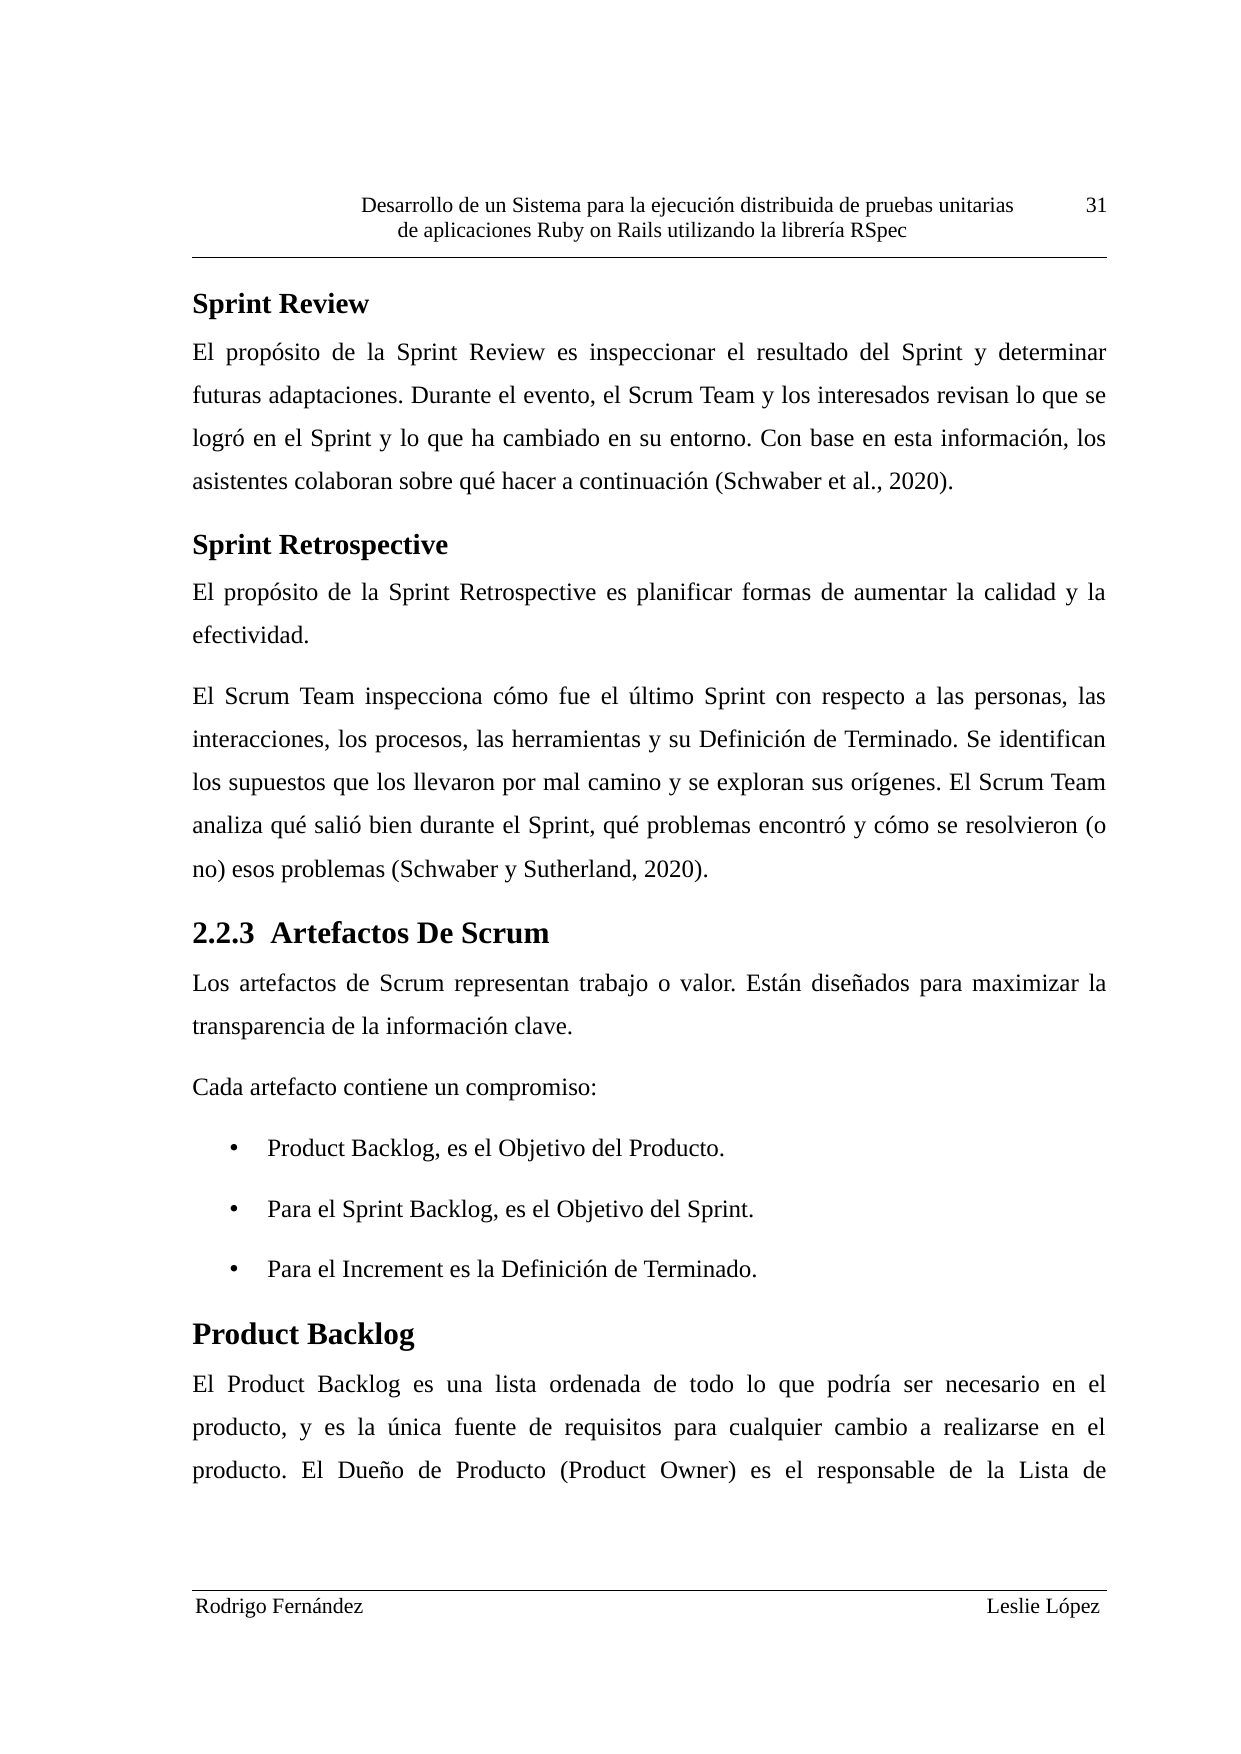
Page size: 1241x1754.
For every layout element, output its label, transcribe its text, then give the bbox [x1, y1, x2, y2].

text El propósito de la Sprint Retrospective es planificar formas de aumentar la calidad y la efectividad. [192, 577, 1107, 649]
subtitle Sprint Review [192, 286, 1107, 320]
list Los artefactos de Scrum representan trabajo o valor. Están diseñados para maximizar la transparencia de la información clave. [192, 968, 1107, 1040]
list Para el Increment es la Definición de Terminado. [229, 1254, 1107, 1283]
list Product Backlog, es el Objetivo del Producto. [229, 1133, 1107, 1162]
list El Product Backlog es una lista ordenada de todo lo que podría ser necesario en el producto, y es la única fuente de requisitos para cualquier cambio a realizarse en el producto. El Dueño de Producto (Product Owner) es el responsable de la Lista de [192, 1369, 1107, 1484]
subtitle Product Backlog [192, 1315, 1107, 1351]
list El propósito de la Sprint Review es inspeccionar el resultado del Sprint y determinar futuras adaptaciones. Durante el evento, el Scrum Team y los interesados revisan lo que se logró en el Sprint y lo que ha cambiado en su entorno. Con base en esta información, los asistentes colaboran sobre qué hacer a continuación (Schwaber et al., 2020). [192, 337, 1107, 495]
list Para el Sprint Backlog, es el Objetivo del Sprint. [229, 1194, 1107, 1222]
subtitle Artefactos de scrum [192, 914, 1107, 950]
text El Scrum Team inspecciona cómo fue el último Sprint con respecto a las personas, las interacciones, los procesos, las herramientas y su Definición de Terminado. Se identifican los supuestos que los llevaron por mal camino y se exploran sus orígenes. El Scrum Team analiza qué salió bien durante el Sprint, qué problemas encontró y cómo se resolvieron (o no) esos problemas (Schwaber y Sutherland, 2020).⁠ [192, 681, 1107, 882]
list Cada artefacto contiene un compromiso: [192, 1072, 1107, 1101]
subtitle Sprint Retrospective [192, 527, 1107, 560]
